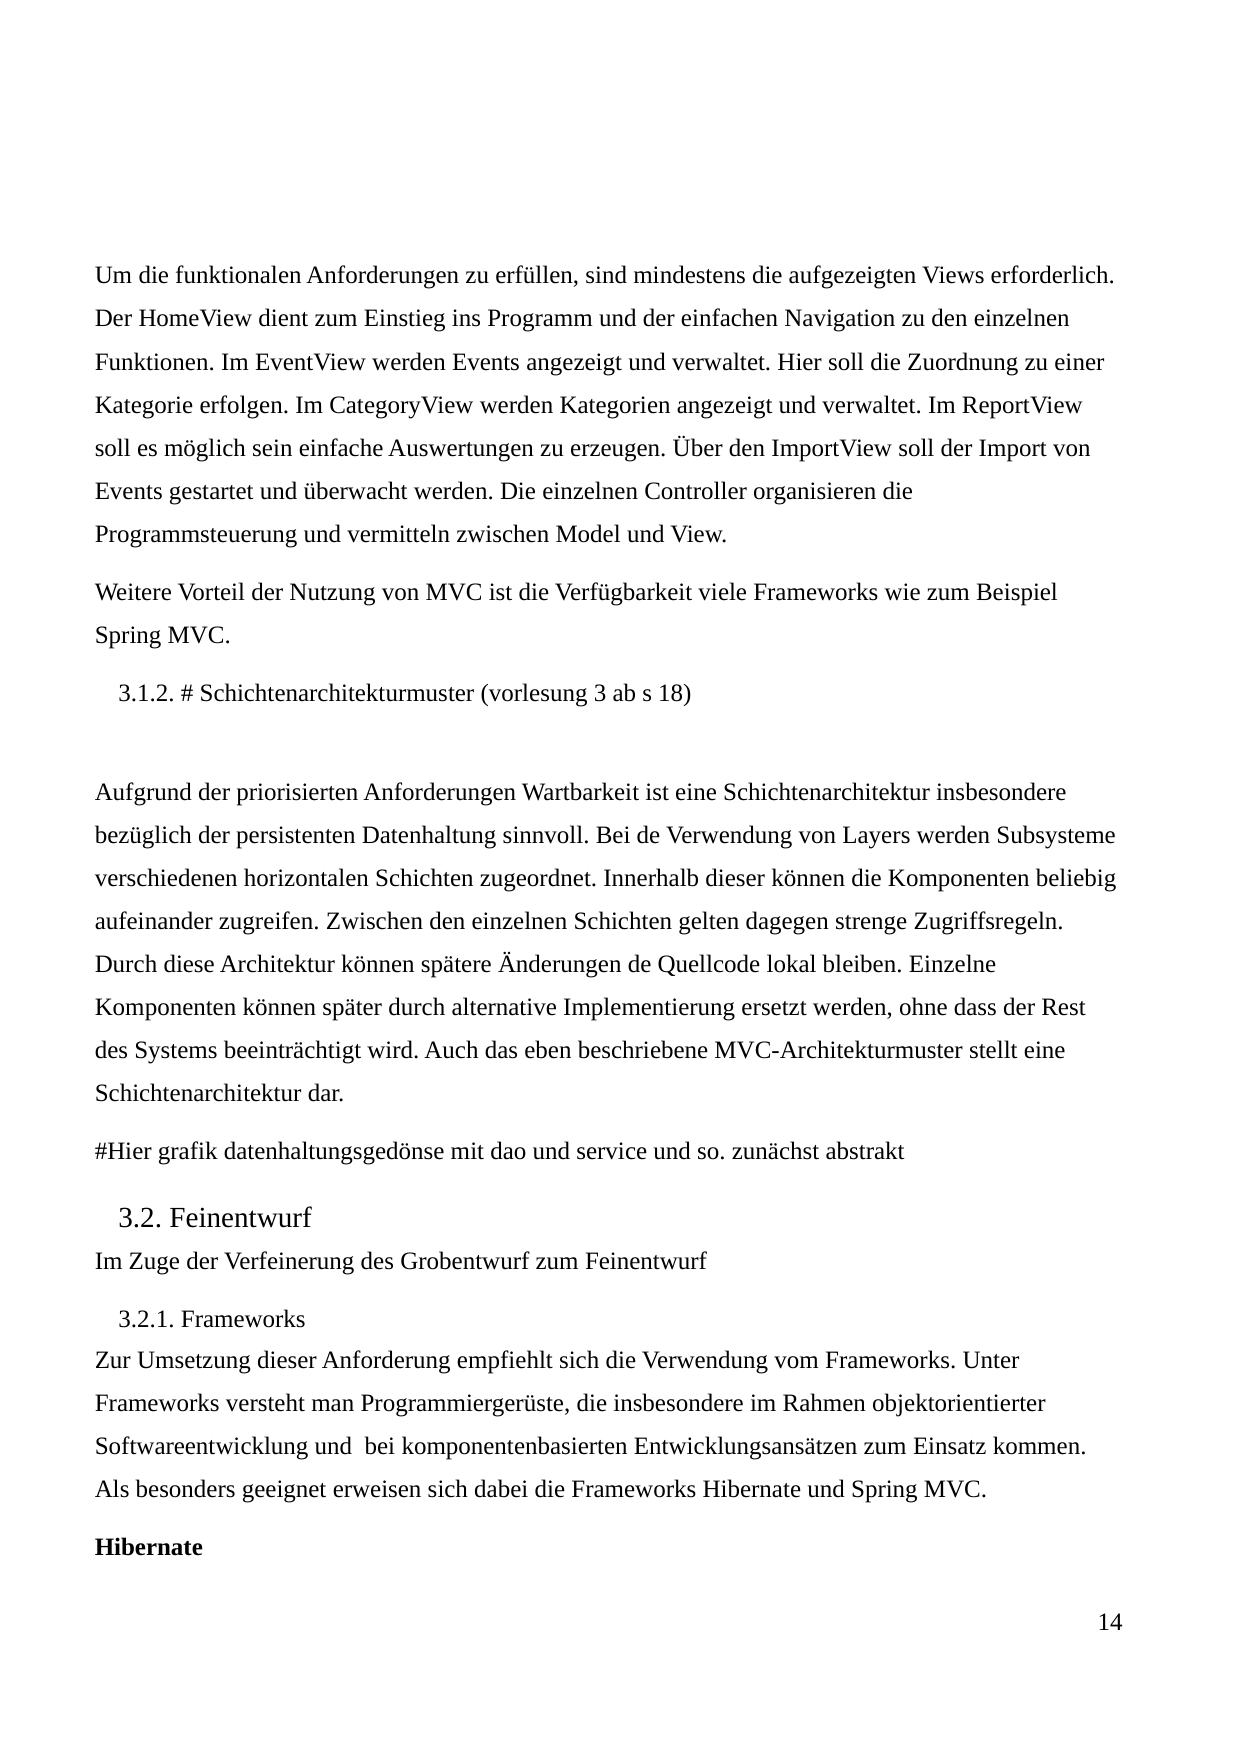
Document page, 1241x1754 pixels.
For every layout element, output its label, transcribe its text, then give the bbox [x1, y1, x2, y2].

text Hibernate [94, 1532, 1122, 1561]
text Weitere Vorteil der Nutzung von MVC ist die Verfügbarkeit viele Frameworks wie zum Beispiel Spring MVC. [94, 577, 1122, 649]
text Aufgrund der priorisierten Anforderungen Wartbarkeit ist eine Schichtenarchitektur insbesondere bezüglich der persistenten Datenhaltung sinnvoll. Bei de Verwendung von Layers werden Subsysteme verschiedenen horizontalen Schichten zugeordnet. Innerhalb dieser können die Komponenten beliebig aufeinander zugreifen. Zwischen den einzelnen Schichten gelten dagegen strenge Zugriffsregeln. Durch diese Architektur können spätere Änderungen de Quellcode lokal bleiben. Einzelne Komponenten können später durch alternative Implementierung ersetzt werden, ohne dass der Rest des Systems beeinträchtigt wird. Auch das eben beschriebene MVC-Architekturmuster stellt eine Schichtenarchitektur dar. [94, 777, 1122, 1107]
subtitle 3.1.2. # Schichtenarchitekturmuster (vorlesung 3 ab s 18) [118, 678, 1122, 706]
subtitle 3.2. Feinentwurf [118, 1200, 1122, 1234]
subtitle 3.2.1. Frameworks [118, 1304, 1122, 1333]
text #Hier grafik datenhaltungsgedönse mit dao und service und so. zunächst abstrakt [94, 1136, 1122, 1165]
text Im Zuge der Verfeinerung des Grobentwurf zum Feinentwurf [94, 1246, 1122, 1275]
text Zur Umsetzung dieser Anforderung empfiehlt sich die Verwendung vom Frameworks. Unter Frameworks versteht man Programmiergerüste, die insbesondere im Rahmen objektorientierter Softwareentwicklung und bei komponentenbasierten Entwicklungsansätzen zum Einsatz kommen. Als besonders geeignet erweisen sich dabei die Frameworks Hibernate und Spring MVC. [94, 1345, 1122, 1503]
text Um die funktionalen Anforderungen zu erfüllen, sind mindestens die aufgezeigten Views erforderlich. Der HomeView dient zum Einstieg ins Programm und der einfachen Navigation zu den einzelnen Funktionen. Im EventView werden Events angezeigt und verwaltet. Hier soll die Zuordnung zu einer Kategorie erfolgen. Im CategoryView werden Kategorien angezeigt und verwaltet. Im ReportView soll es möglich sein einfache Auswertungen zu erzeugen. Über den ImportView soll der Import von Events gestartet und überwacht werden. Die einzelnen Controller organisieren die Programmsteuerung und vermitteln zwischen Model und View. [94, 260, 1122, 548]
